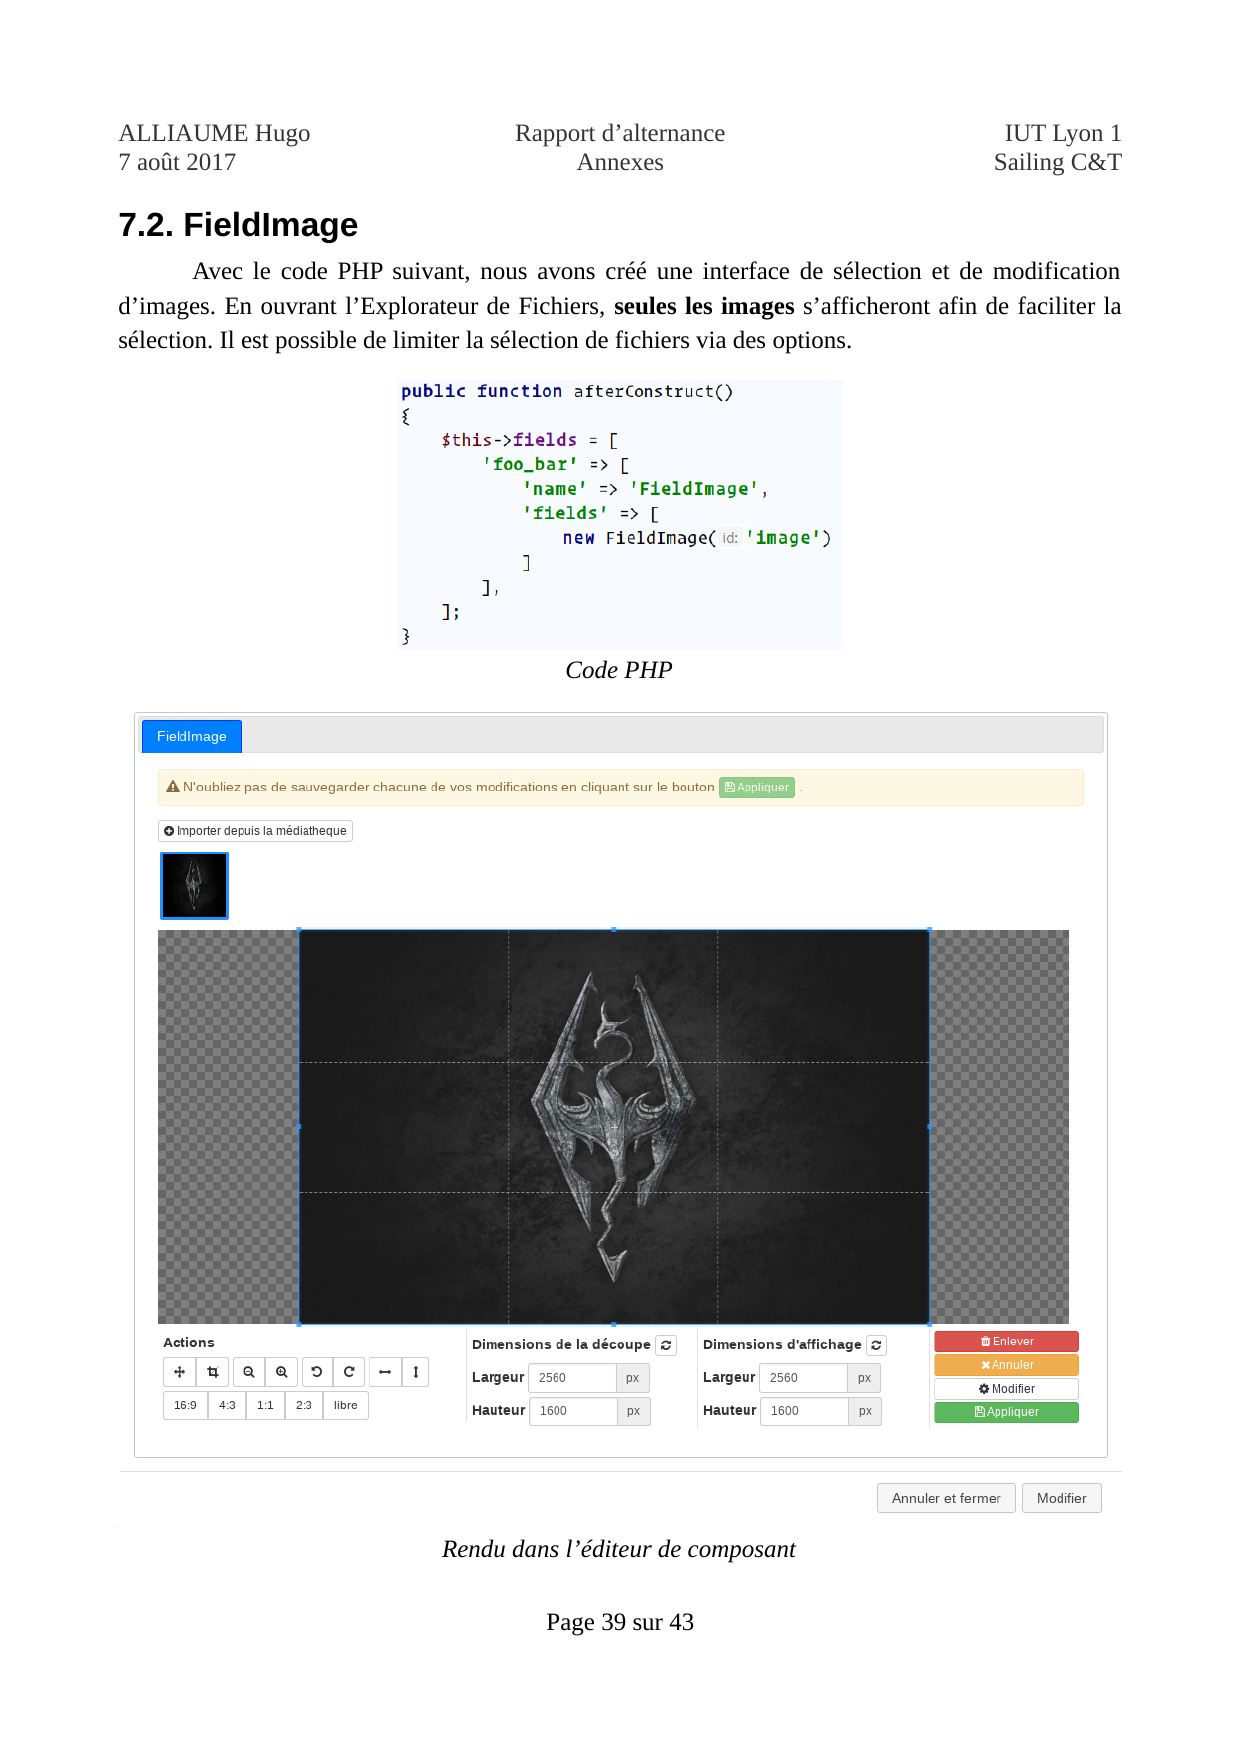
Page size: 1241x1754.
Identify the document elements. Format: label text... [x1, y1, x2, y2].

text Avec le code PHP suivant, nous avons créé une interface de sélection et de modification d’images. En ouvrant l’Explorateur de Fichiers, seules les images s’afficheront afin de faciliter la sélection. Il est possible de limiter la sélection de fichiers via des options. [118, 256, 1122, 354]
text [118, 704, 1122, 709]
text Rendu dans l’éditeur de composant [118, 1528, 1122, 1562]
subtitle 7.2. FieldImage [118, 205, 1122, 244]
text Code PHP [118, 650, 1122, 684]
picture [118, 709, 1123, 1528]
picture [397, 380, 844, 650]
